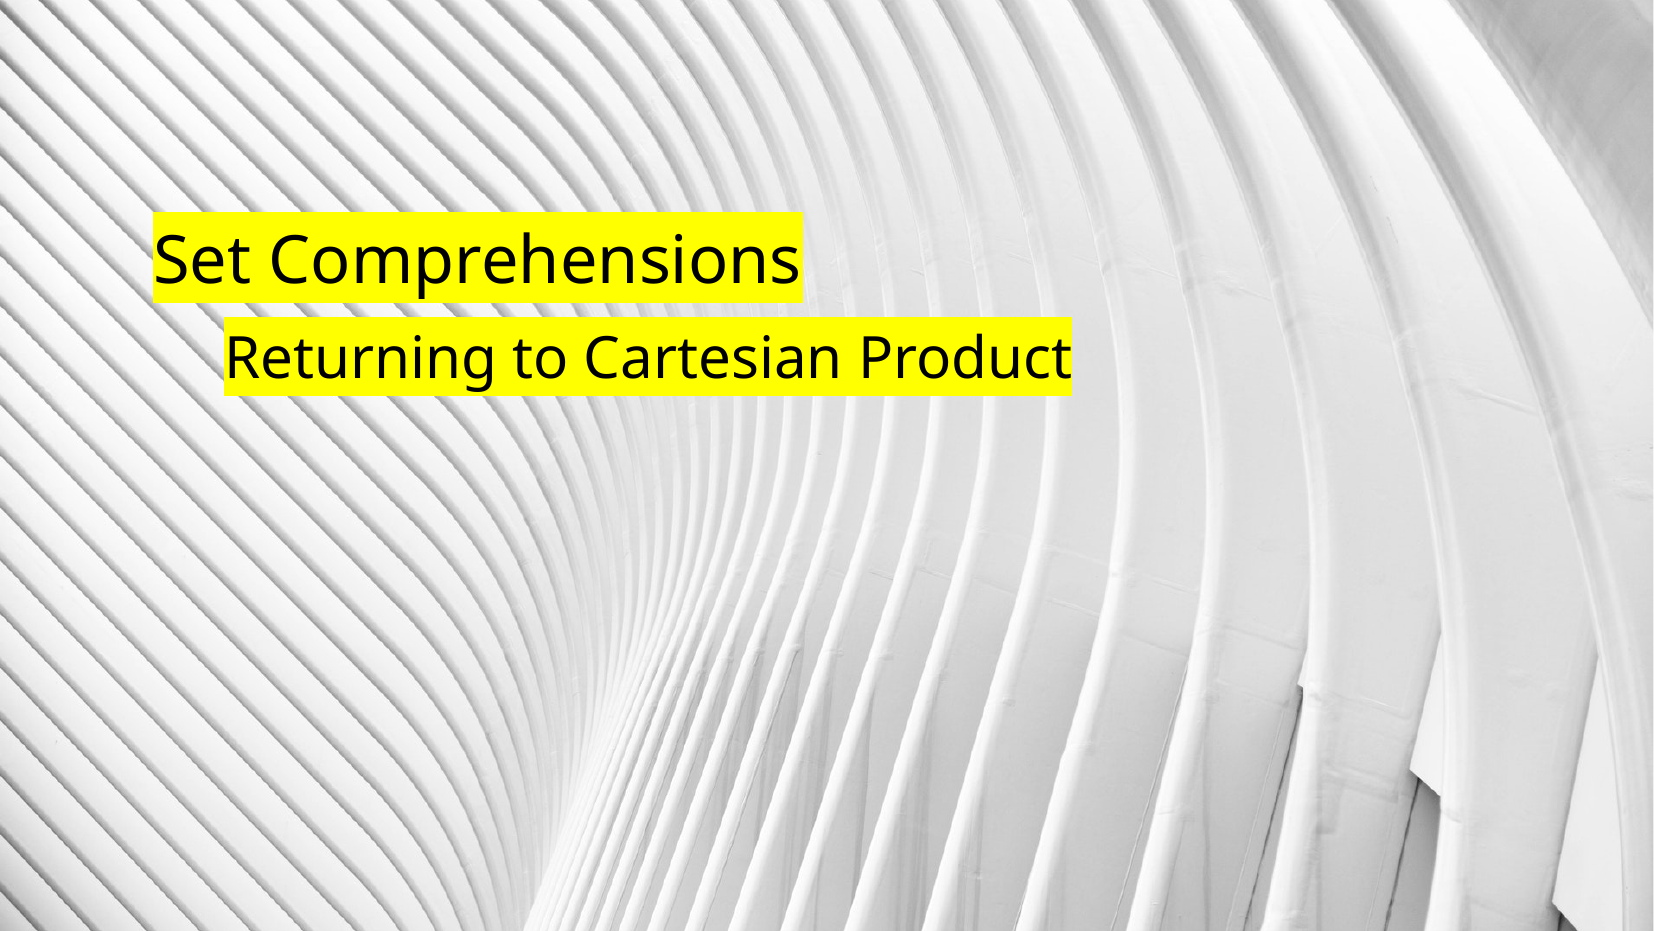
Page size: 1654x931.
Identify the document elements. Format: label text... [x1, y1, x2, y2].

picture [0, 0, 1654, 931]
list Set Comprehensions Returning to Cartesian Product [82, 217, 1571, 839]
